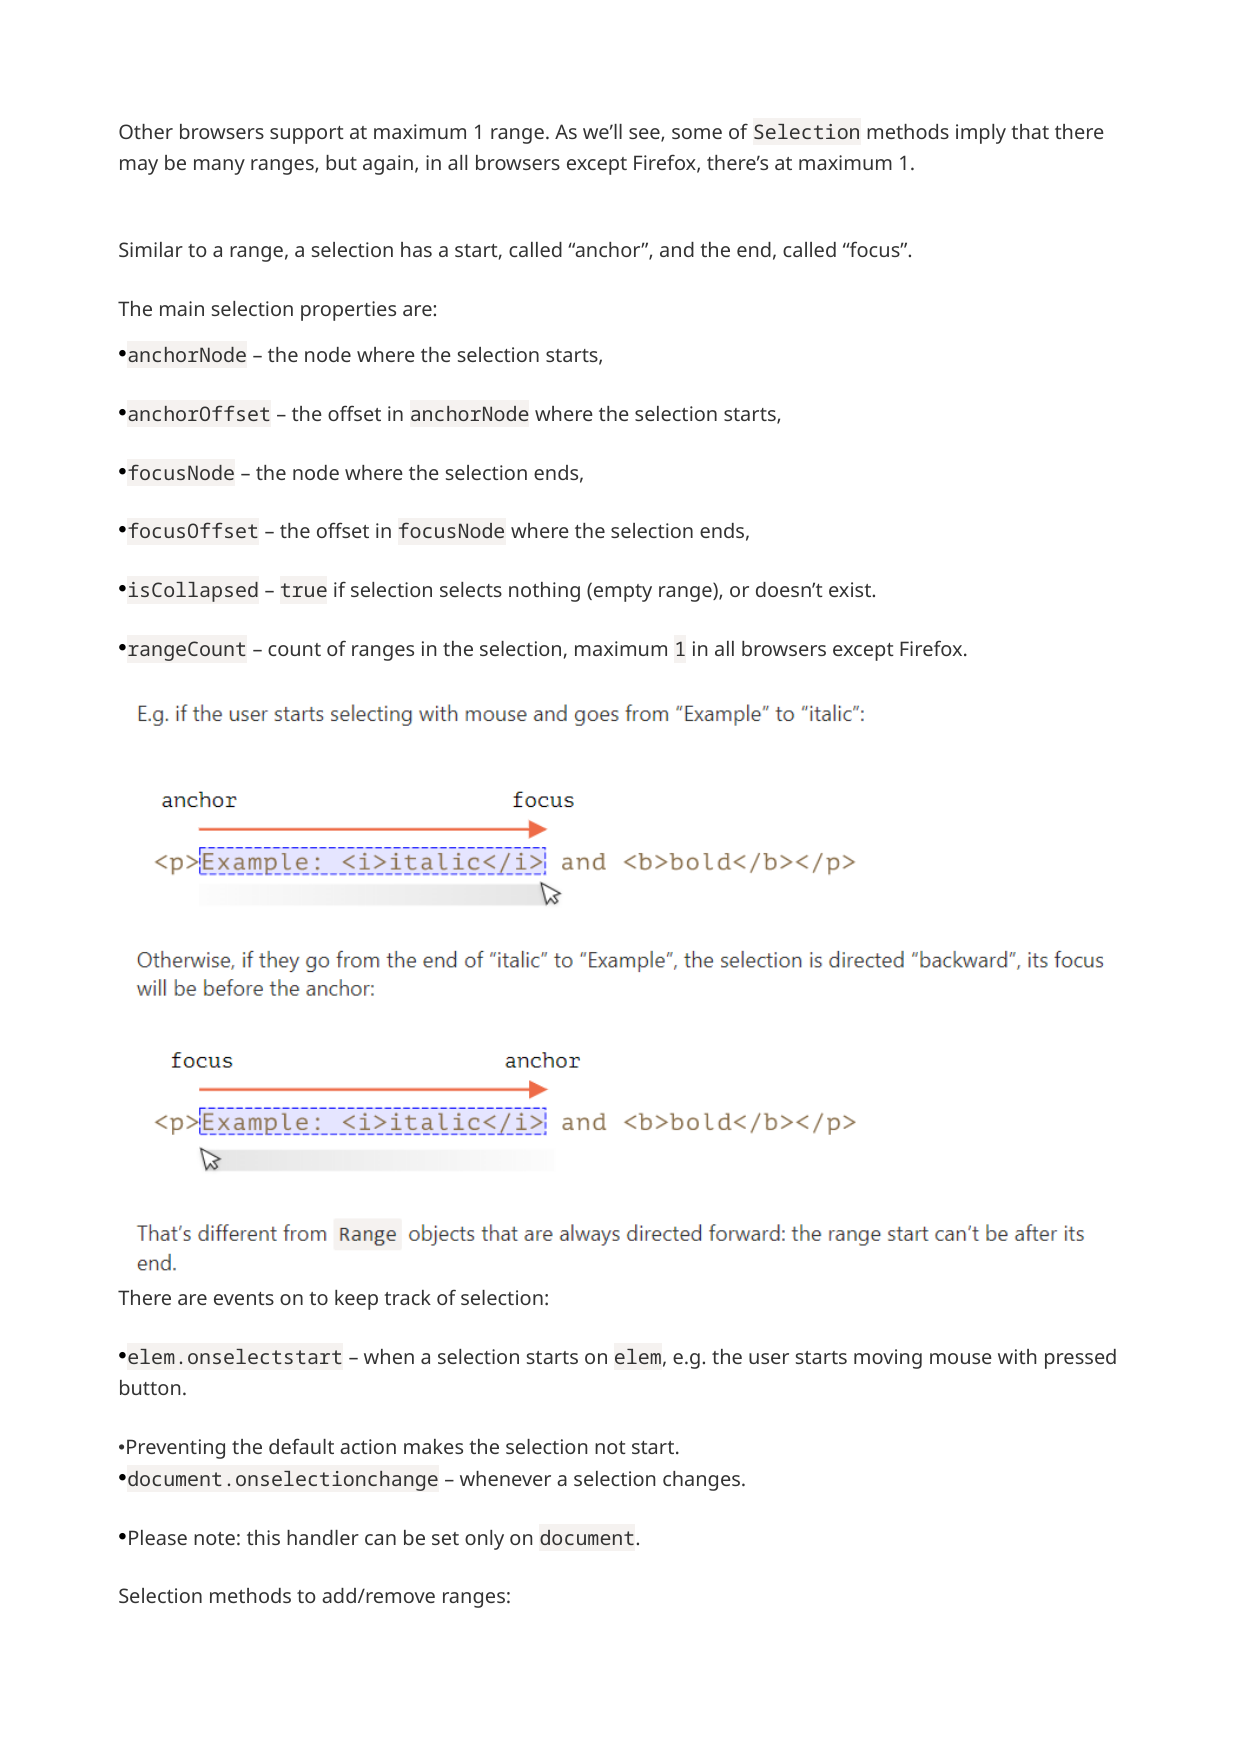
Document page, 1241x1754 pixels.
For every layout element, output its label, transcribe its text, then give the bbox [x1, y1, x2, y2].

list Preventing the default action makes the selection not start. [118, 1433, 1122, 1461]
list focusOffset – the offset in focusNode where the selection ends, [118, 518, 1122, 545]
text The main selection properties are: [118, 295, 1122, 322]
list document.onselectionchange – whenever a selection changes. [118, 1465, 1122, 1492]
list elem.onselectstart – when a selection starts on elem, e.g. the user starts moving mouse with pressed button. [118, 1343, 1122, 1402]
list anchorNode – the node where the selection starts, [118, 341, 1122, 368]
text Other browsers support at maximum 1 range. As we’ll see, some of Selection methods imply that there may be many ranges, but again, in all browsers except Firefox, there’s at maximum 1. [118, 118, 1122, 177]
picture [118, 694, 1123, 1281]
list rangeCount – count of ranges in the selection, maximum 1 in all browsers except Firefox. [118, 635, 1122, 663]
list focusNode – the node where the selection ends, [118, 459, 1122, 486]
list Please note: this handler can be set only on document. [118, 1523, 1122, 1551]
list anchorOffset – the offset in anchorNode where the selection starts, [118, 400, 1122, 427]
text Selection methods to add/remove ranges: [118, 1582, 1122, 1610]
text Similar to a range, a selection has a start, called “anchor”, and the end, called “focus”. [118, 236, 1122, 263]
list isCollapsed – true if selection selects nothing (empty range), or doesn’t exist. [118, 576, 1122, 604]
text There are events on to keep track of selection: [118, 1281, 1122, 1312]
